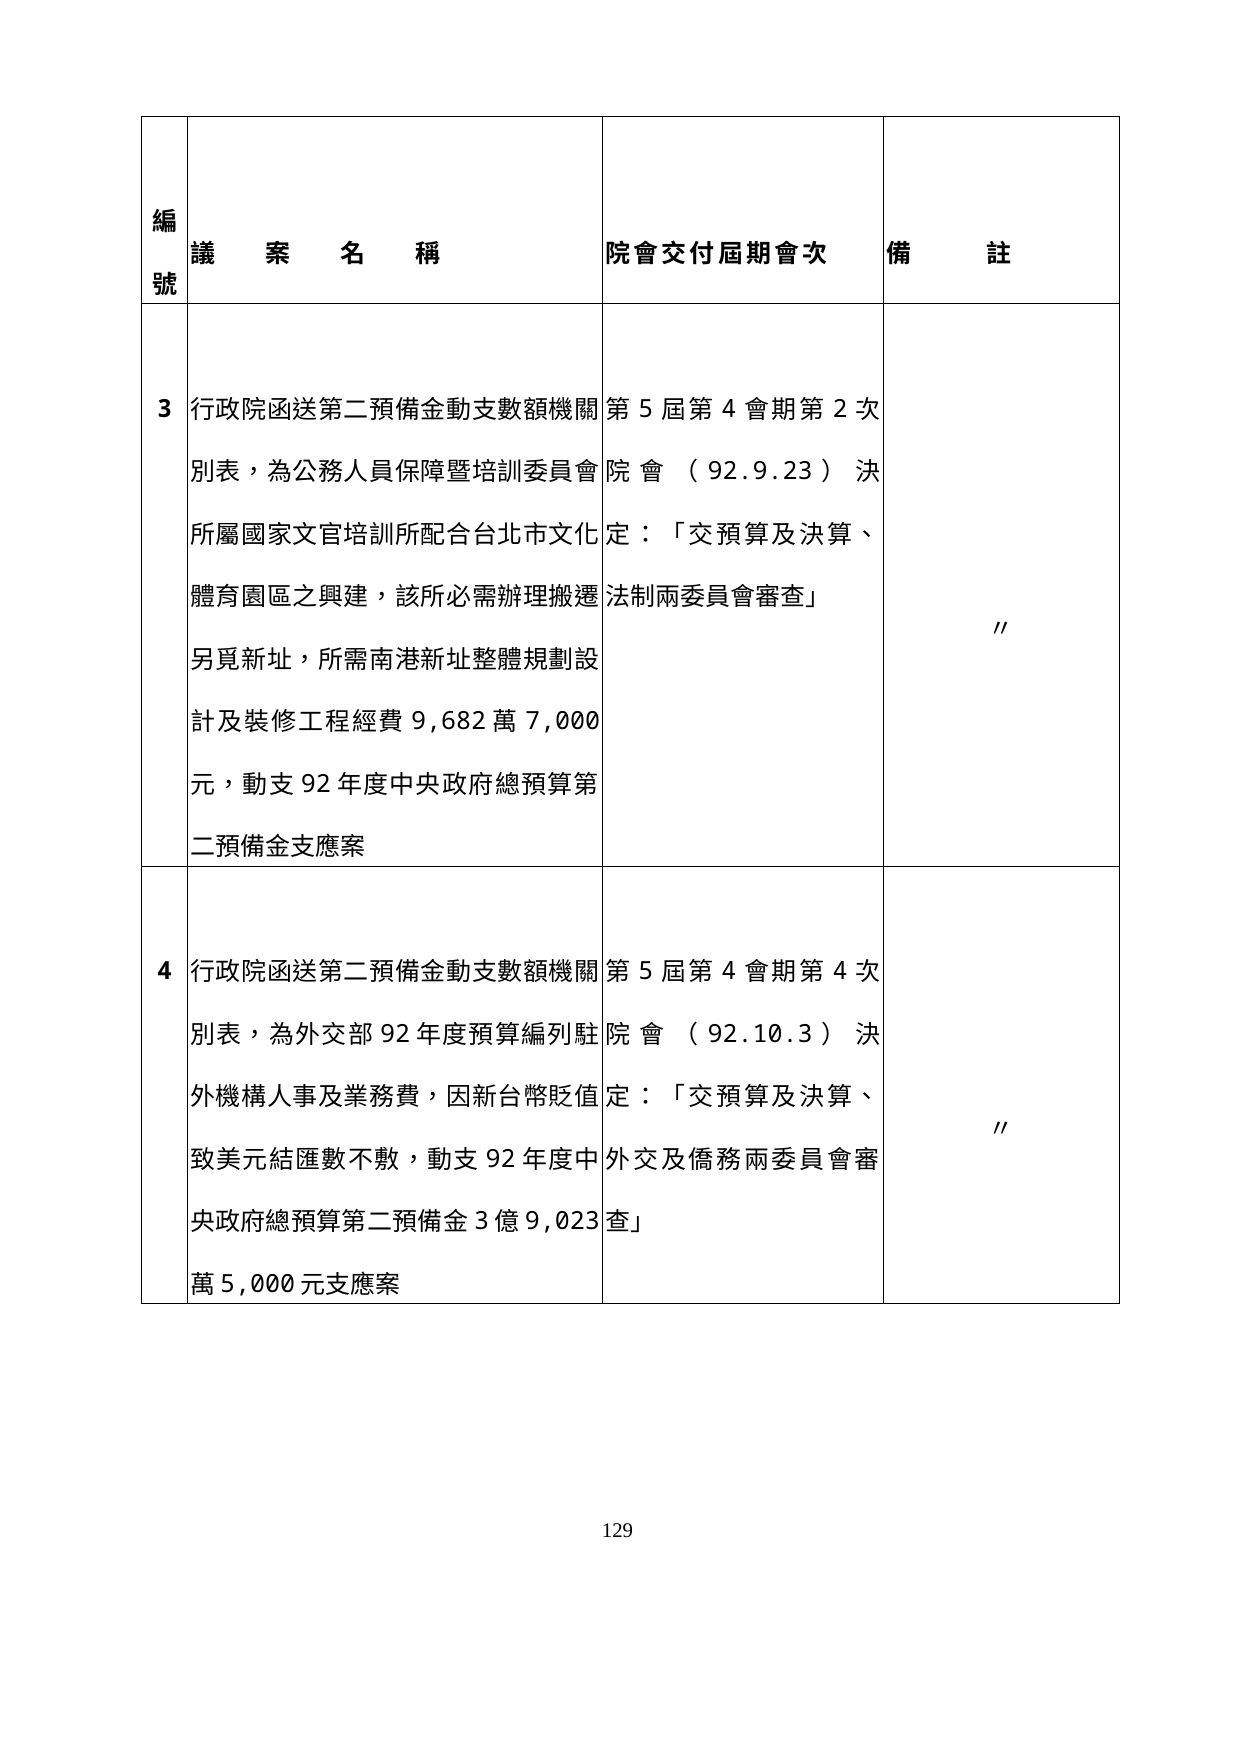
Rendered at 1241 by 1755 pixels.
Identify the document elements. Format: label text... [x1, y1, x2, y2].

table_cell 行政院函送第二預備金動支數額機關別表，為公務人員保障暨培訓委員會所屬國家文官培訓所配合台北市文化體育園區之興建，該所必需辦理搬遷另覓新址，所需南港新址整體規劃設計及裝修工程經費9,682萬7,000元，動支92年度中央政府總預算第二預備金支應案 [188, 304, 602, 866]
table_header 編號 [142, 117, 187, 303]
table_header 備 註 [884, 117, 1119, 303]
table_cell [142, 304, 187, 866]
table_cell 〃 [884, 867, 1119, 1303]
table_header 院會交付屆期會次 [603, 117, 883, 303]
table_header 議 案 名 稱 [188, 117, 602, 303]
table_cell 第5屆第4會期第2次院會（92.9.23）決定：「交預算及決算、法制兩委員會審查」 [603, 304, 883, 866]
table_cell 行政院函送第二預備金動支數額機關別表，為外交部92年度預算編列駐外機構人事及業務費，因新台幣貶值致美元結匯數不敷，動支92年度中央政府總預算第二預備金3億9,023萬5,000元支應案 [188, 867, 602, 1303]
table_cell 第5屆第4會期第4次院會（92.10.3）決定：「交預算及決算、外交及僑務兩委員會審查」 [603, 867, 883, 1303]
table_cell [142, 867, 187, 1303]
table_cell 〃 [884, 304, 1119, 866]
